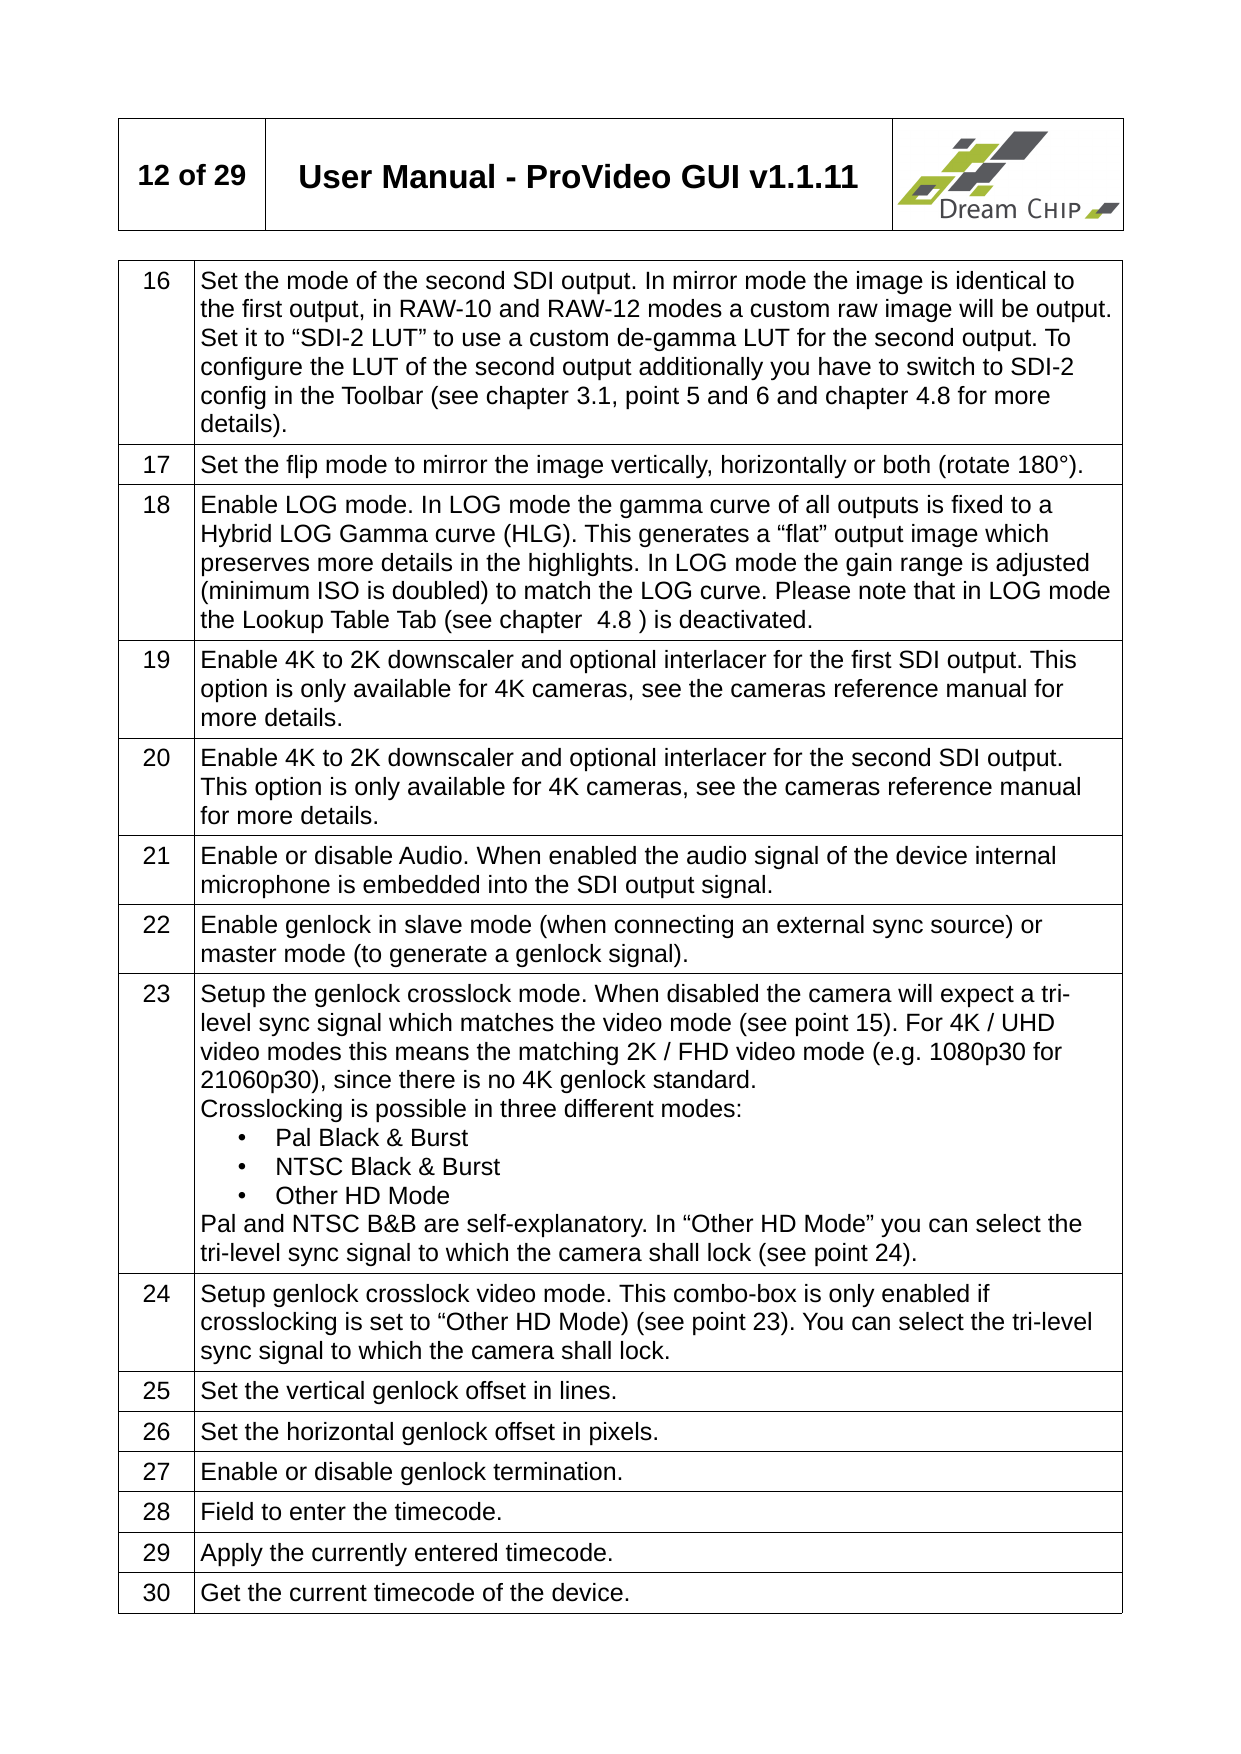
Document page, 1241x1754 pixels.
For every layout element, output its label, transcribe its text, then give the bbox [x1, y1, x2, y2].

table_cell 26 [119, 1412, 194, 1451]
table_cell 27 [119, 1452, 194, 1491]
table_cell Enable 4K to 2K downscaler and optional interlacer for the second SDI output. This option is only available for 4K cameras, see the cameras reference manual for more details. [195, 739, 1122, 835]
table_cell 25 [119, 1372, 194, 1411]
table_cell Enable or disable genlock termination. [195, 1452, 1122, 1491]
table_cell 21 [119, 836, 194, 904]
table_cell Set the horizontal genlock offset in pixels. [195, 1412, 1122, 1451]
picture [897, 130, 1120, 220]
table_cell Field to enter the timecode. [195, 1492, 1122, 1532]
table_cell Apply the currently entered timecode. [195, 1533, 1122, 1572]
table_cell Get the current timecode of the device. [195, 1573, 1122, 1612]
table_cell 16 [119, 261, 194, 444]
table_cell Setup the genlock crosslock mode. When disabled the camera will expect a tri-level sync signal which matches the video mode (see point 15). For 4K / UHD video modes this means the matching 2K / FHD video mode (e.g. 1080p30 for 21060p30), since there is no 4K genlock standard. Crosslocking is possible in three different modes: Pal Black & Burst NTSC Black & Burst Other HD Mode Pal and NTSC B&B are self-explanatory. In “Other HD Mode” you can select the tri-level sync signal to which the camera shall lock (see point 24). [195, 974, 1122, 1273]
table_cell Set the flip mode to mirror the image vertically, horizontally or both (rotate 180°). [195, 445, 1122, 484]
table_cell Enable genlock in slave mode (when connecting an external sync source) or master mode (to generate a genlock signal). [195, 905, 1122, 973]
table_cell 18 [119, 485, 194, 639]
table_cell Setup genlock crosslock video mode. This combo-box is only enabled if crosslocking is set to “Other HD Mode) (see point 23). You can select the tri-level sync signal to which the camera shall lock. [195, 1274, 1122, 1371]
table_cell Enable or disable Audio. When enabled the audio signal of the device internal microphone is embedded into the SDI output signal. [195, 836, 1122, 904]
table_cell Enable LOG mode. In LOG mode the gamma curve of all outputs is fixed to a Hybrid LOG Gamma curve (HLG). This generates a “flat” output image which preserves more details in the highlights. In LOG mode the gain range is adjusted (minimum ISO is doubled) to match the LOG curve. Please note that in LOG mode the Lookup Table Tab (see chapter 4.8) is deactivated. [195, 485, 1122, 639]
table_cell 22 [119, 905, 194, 973]
table_cell 20 [119, 739, 194, 835]
table_cell 24 [119, 1274, 194, 1371]
table_cell 17 [119, 445, 194, 484]
table_cell 19 [119, 641, 194, 737]
table_cell 29 [119, 1533, 194, 1572]
table_cell 23 [119, 974, 194, 1273]
table_cell Set the mode of the second SDI output. In mirror mode the image is identical to the first output, in RAW-10 and RAW-12 modes a custom raw image will be output. Set it to “SDI-2 LUT” to use a custom de-gamma LUT for the second output. To configure the LUT of the second output additionally you have to switch to SDI-2 config in the Toolbar (see chapter 3.1, point 5 and 6 and chapter 4.8 for more details). [195, 261, 1122, 444]
table_cell 30 [119, 1573, 194, 1612]
table_cell Set the vertical genlock offset in lines. [195, 1372, 1122, 1411]
table_cell Enable 4K to 2K downscaler and optional interlacer for the first SDI output. This option is only available for 4K cameras, see the cameras reference manual for more details. [195, 641, 1122, 737]
table_cell 28 [119, 1492, 194, 1532]
